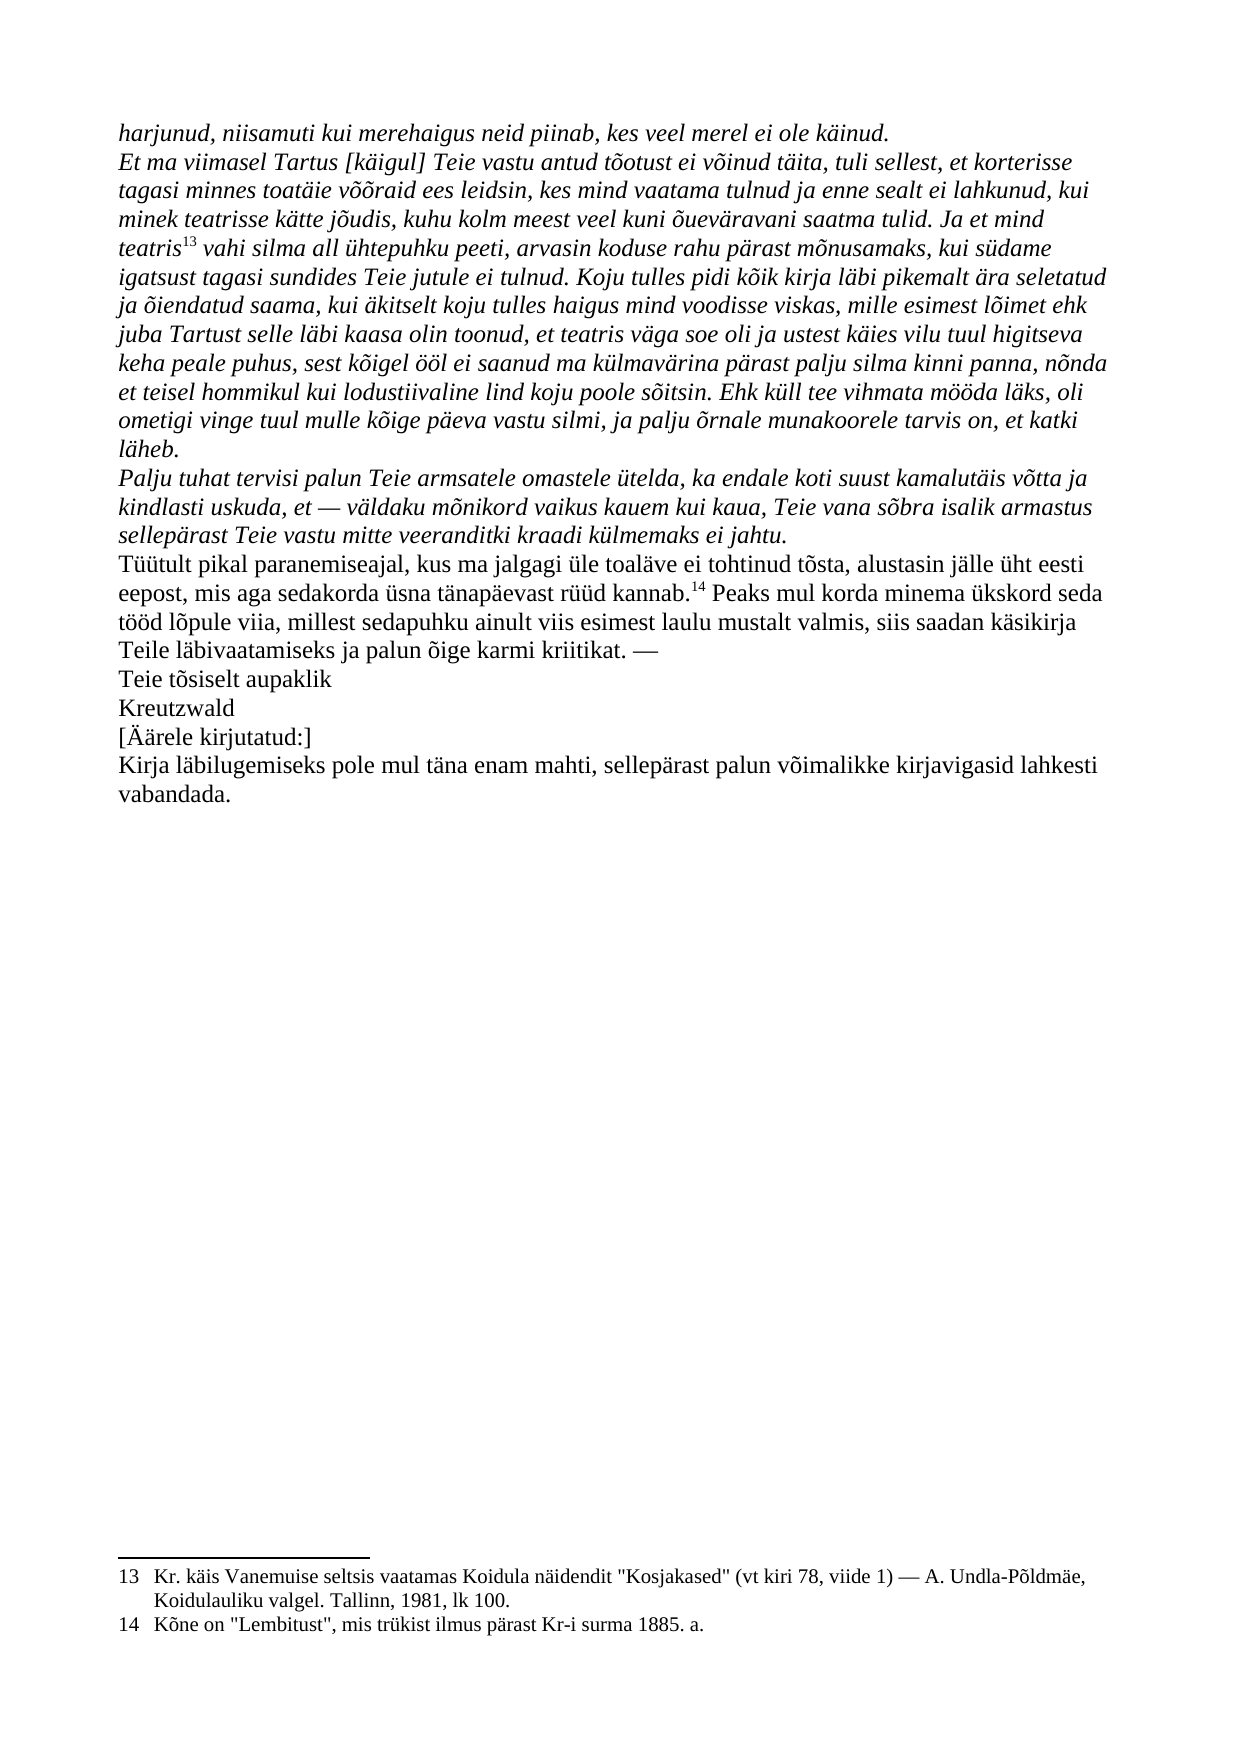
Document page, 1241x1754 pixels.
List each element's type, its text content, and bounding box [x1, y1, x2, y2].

text harjunud, niisamuti kui merehaigus neid piinab, kes veel merel ei ole käinud. [118, 118, 1122, 147]
text Kr. käis Vanemuise seltsis vaatamas Koidula näidendit "Kosjakased" (vt kiri 78, viide 1) — A. Undla-Põldmäe, Koidulauliku valgel. Tallinn, 1981, lk 100. [118, 1564, 1122, 1612]
text Tüütult pikal paranemiseajal, kus ma jalgagi üle toaläve ei tohtinud tõsta, alustasin jälle üht eesti eepost, mis aga sedakorda üsna tänapäevast rüüd kannab. Peaks mul korda minema ükskord seda tööd lõpule viia, millest sedapuhku ainult viis esimest laulu mustalt valmis, siis saadan käsikirja Teile läbivaatamiseks ja palun õige karmi kriitikat. — [118, 549, 1122, 664]
text Teie tõsiselt aupaklik [118, 664, 1122, 693]
text [Äärele kirjutatud:] [118, 722, 1122, 751]
text Kreutzwald [118, 693, 1122, 722]
text Kõne on "Lembitust", mis trükist ilmus pärast Kr-i surma 1885. a. [118, 1612, 1122, 1636]
text Palju tuhat tervisi palun Teie armsatele omastele ütelda, ka endale koti suust kamalutäis võtta ja kindlasti uskuda, et — väldaku mõnikord vaikus kauem kui kaua, Teie vana sõbra isalik armastus sellepärast Teie vastu mitte veeranditki kraadi külmemaks ei jahtu. [118, 463, 1122, 549]
text Et ma viimasel Tartus [käigul] Teie vastu antud tõotust ei võinud täita, tuli sellest, et korterisse tagasi minnes toatäie võõraid ees leidsin, kes mind vaatama tulnud ja enne sealt ei lahkunud, kui minek teatrisse kätte jõudis, kuhu kolm meest veel kuni õueväravani saatma tulid. Ja et mind teatris vahi silma all ühtepuhku peeti, arvasin koduse rahu pärast mõnusamaks, kui südame igatsust tagasi sundides Teie jutule ei tulnud. Koju tulles pidi kõik kirja läbi pikemalt ära seletatud ja õiendatud saama, kui äkitselt koju tulles haigus mind voodisse viskas, mille esimest lõimet ehk juba Tartust selle läbi kaasa olin toonud, et teatris väga soe oli ja ustest käies vilu tuul higitseva keha peale puhus, sest kõigel ööl ei saanud ma külmavärina pärast palju silma kinni panna, nõnda et teisel hommikul kui lodustiivaline lind koju poole sõitsin. Ehk küll tee vihmata mööda läks, oli ometigi vinge tuul mulle kõige päeva vastu silmi, ja palju õrnale munakoorele tarvis on, et katki läheb. [118, 147, 1122, 463]
text Kirja läbilugemiseks pole mul täna enam mahti, sellepärast palun võimalikke kirjavigasid lahkesti vabandada. [118, 751, 1122, 808]
